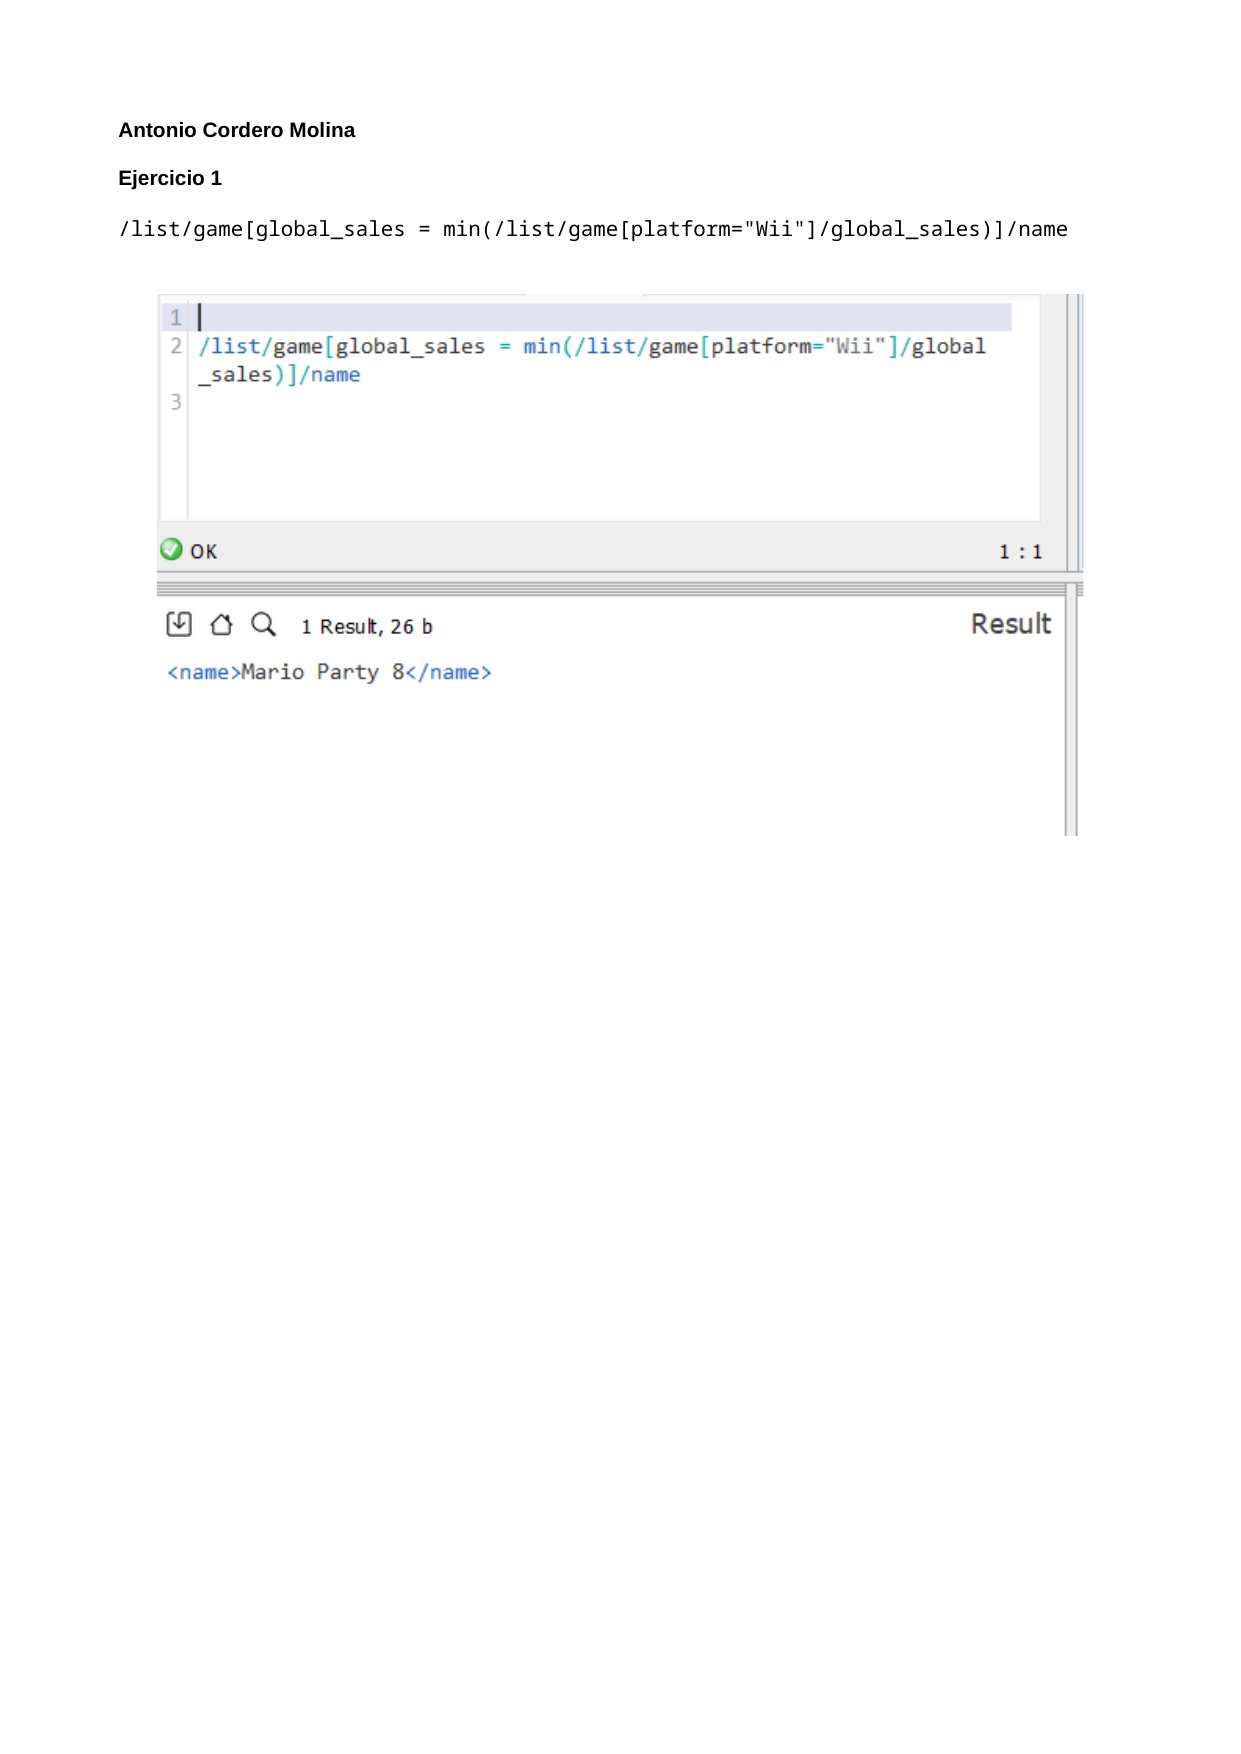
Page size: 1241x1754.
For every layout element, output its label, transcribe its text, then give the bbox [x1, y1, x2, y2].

picture [156, 294, 1084, 836]
text Ejercicio 1 [118, 166, 1122, 190]
text Antonio Cordero Molina [118, 118, 1122, 142]
text /list/game[global_sales = min(/list/game[platform="Wii"]/global_sales)]/name [118, 214, 1122, 242]
